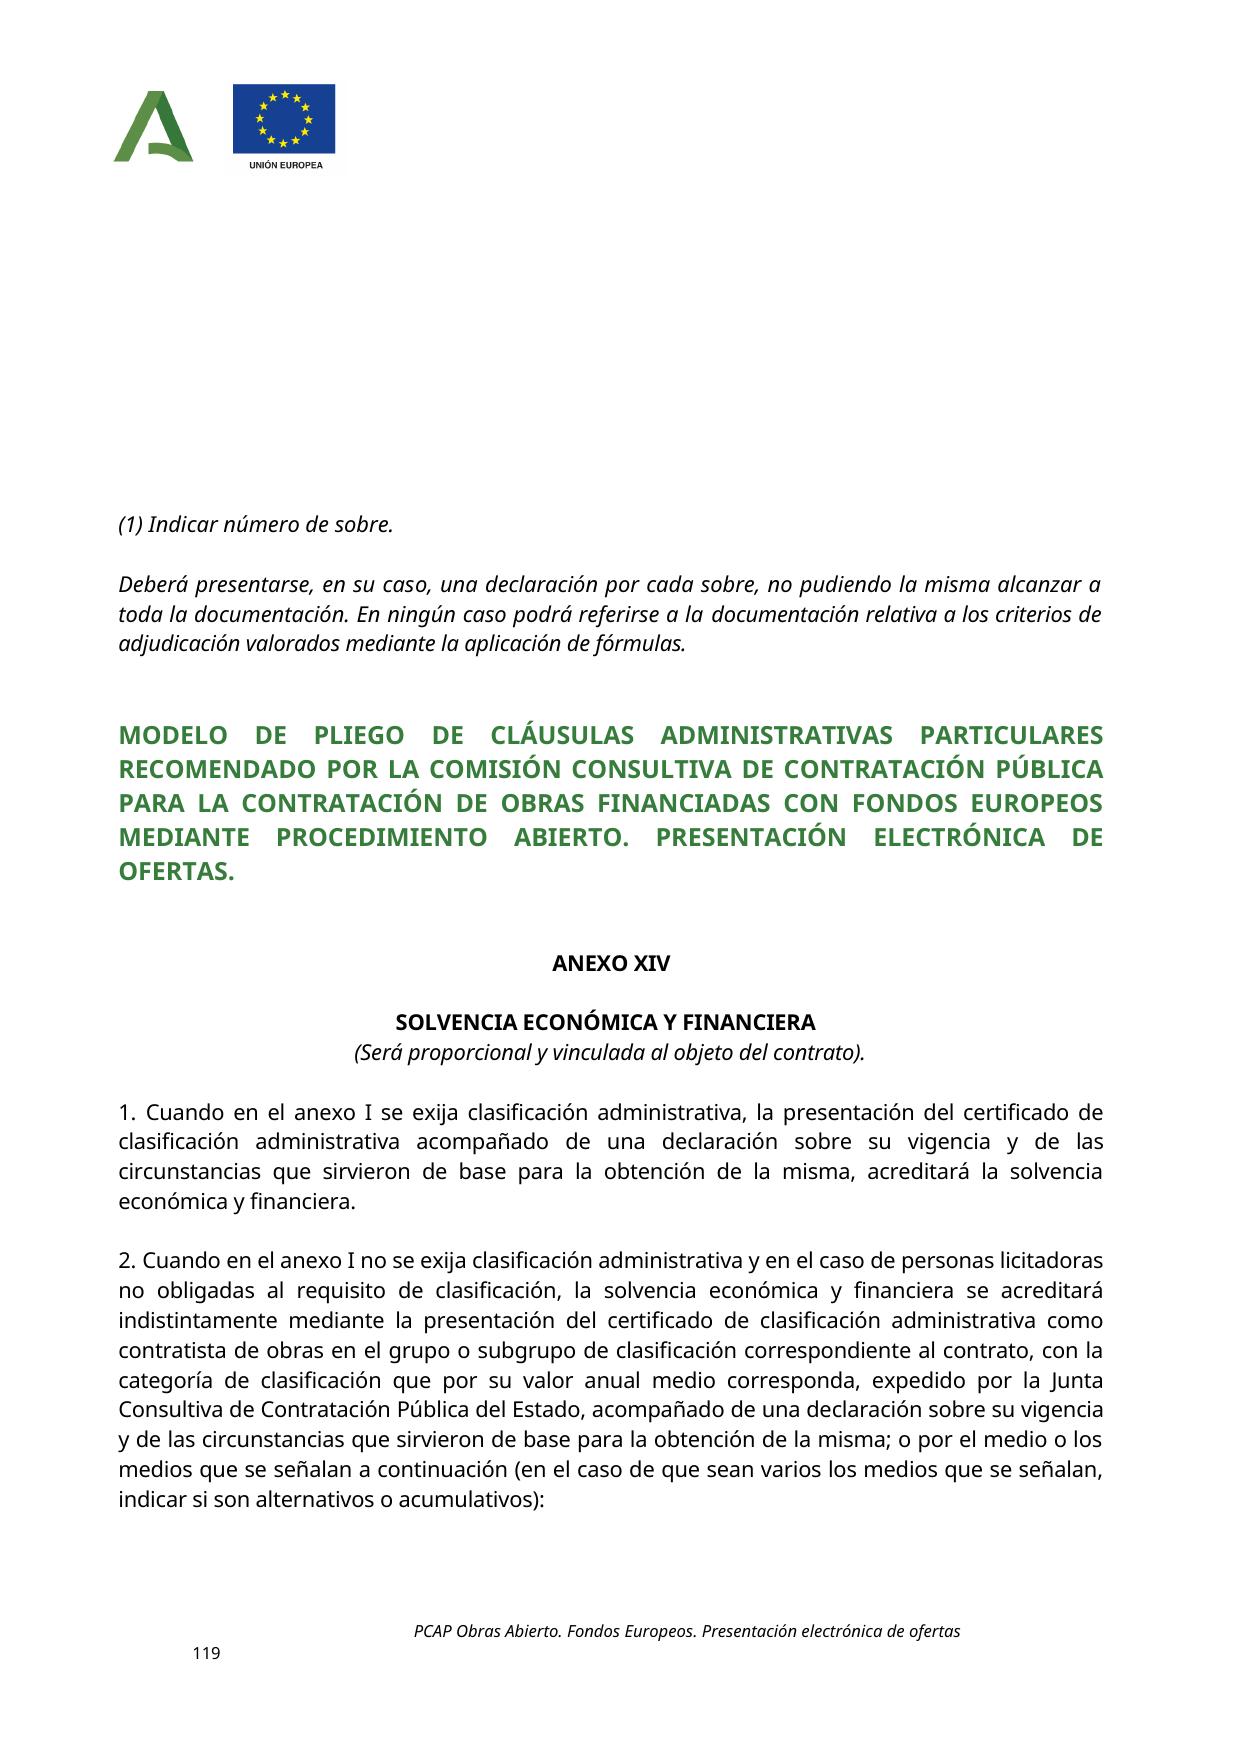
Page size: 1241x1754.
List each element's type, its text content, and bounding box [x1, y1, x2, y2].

text MODELO DE PLIEGO DE CLÁUSULAS ADMINISTRATIVAS PARTICULARES RECOMENDADO POR LA COMISIÓN CONSULTIVA DE CONTRATACIÓN PÚBLICA PARA LA CONTRATACIÓN DE OBRAS FINANCIADAS CON FONDOS EUROPEOS MEDIANTE PROCEDIMIENTO ABIERTO. PRESENTACIÓN ELECTRÓNICA DE OFERTAS. [118, 718, 1104, 888]
text Deberá presentarse, en su caso, una declaración por cada sobre, no pudiendo la misma alcanzar a toda la documentación. En ningún caso podrá referirse a la documentación relativa a los criterios de adjudicación valorados mediante la aplicación de fórmulas. [118, 569, 1104, 658]
text ANEXO XIV [118, 948, 1104, 977]
picture [109, 86, 198, 166]
text (Será proporcional y vinculada al objeto del contrato). [118, 1037, 1104, 1067]
text (1) Indicar número de sobre. [118, 509, 1104, 539]
text SOLVENCIA ECONÓMICA Y FINANCIERA [118, 1007, 1104, 1037]
picture [221, 78, 347, 176]
text 2. Cuando en el anexo I no se exija clasificación administrativa y en el caso de personas licitadoras no obligadas al requisito de clasificación, la solvencia económica y financiera se acreditará indistintamente mediante la presentación del certificado de clasificación administrativa como contratista de obras en el grupo o subgrupo de clasificación correspondiente al contrato, con la categoría de clasificación que por su valor anual medio corresponda, expedido por la Junta Consultiva de Contratación Pública del Estado, acompañado de una declaración sobre su vigencia y de las circunstancias que sirvieron de base para la obtención de la misma; o por el medio o los medios que se señalan a continuación (en el caso de que sean varios los medios que se señalan, indicar si son alternativos o acumulativos): [118, 1246, 1104, 1514]
text 1. Cuando en el anexo I se exija clasificación administrativa, la presentación del certificado de clasificación administrativa acompañado de una declaración sobre su vigencia y de las circunstancias que sirvieron de base para la obtención de la misma, acreditará la solvencia económica y financiera. [118, 1097, 1104, 1216]
